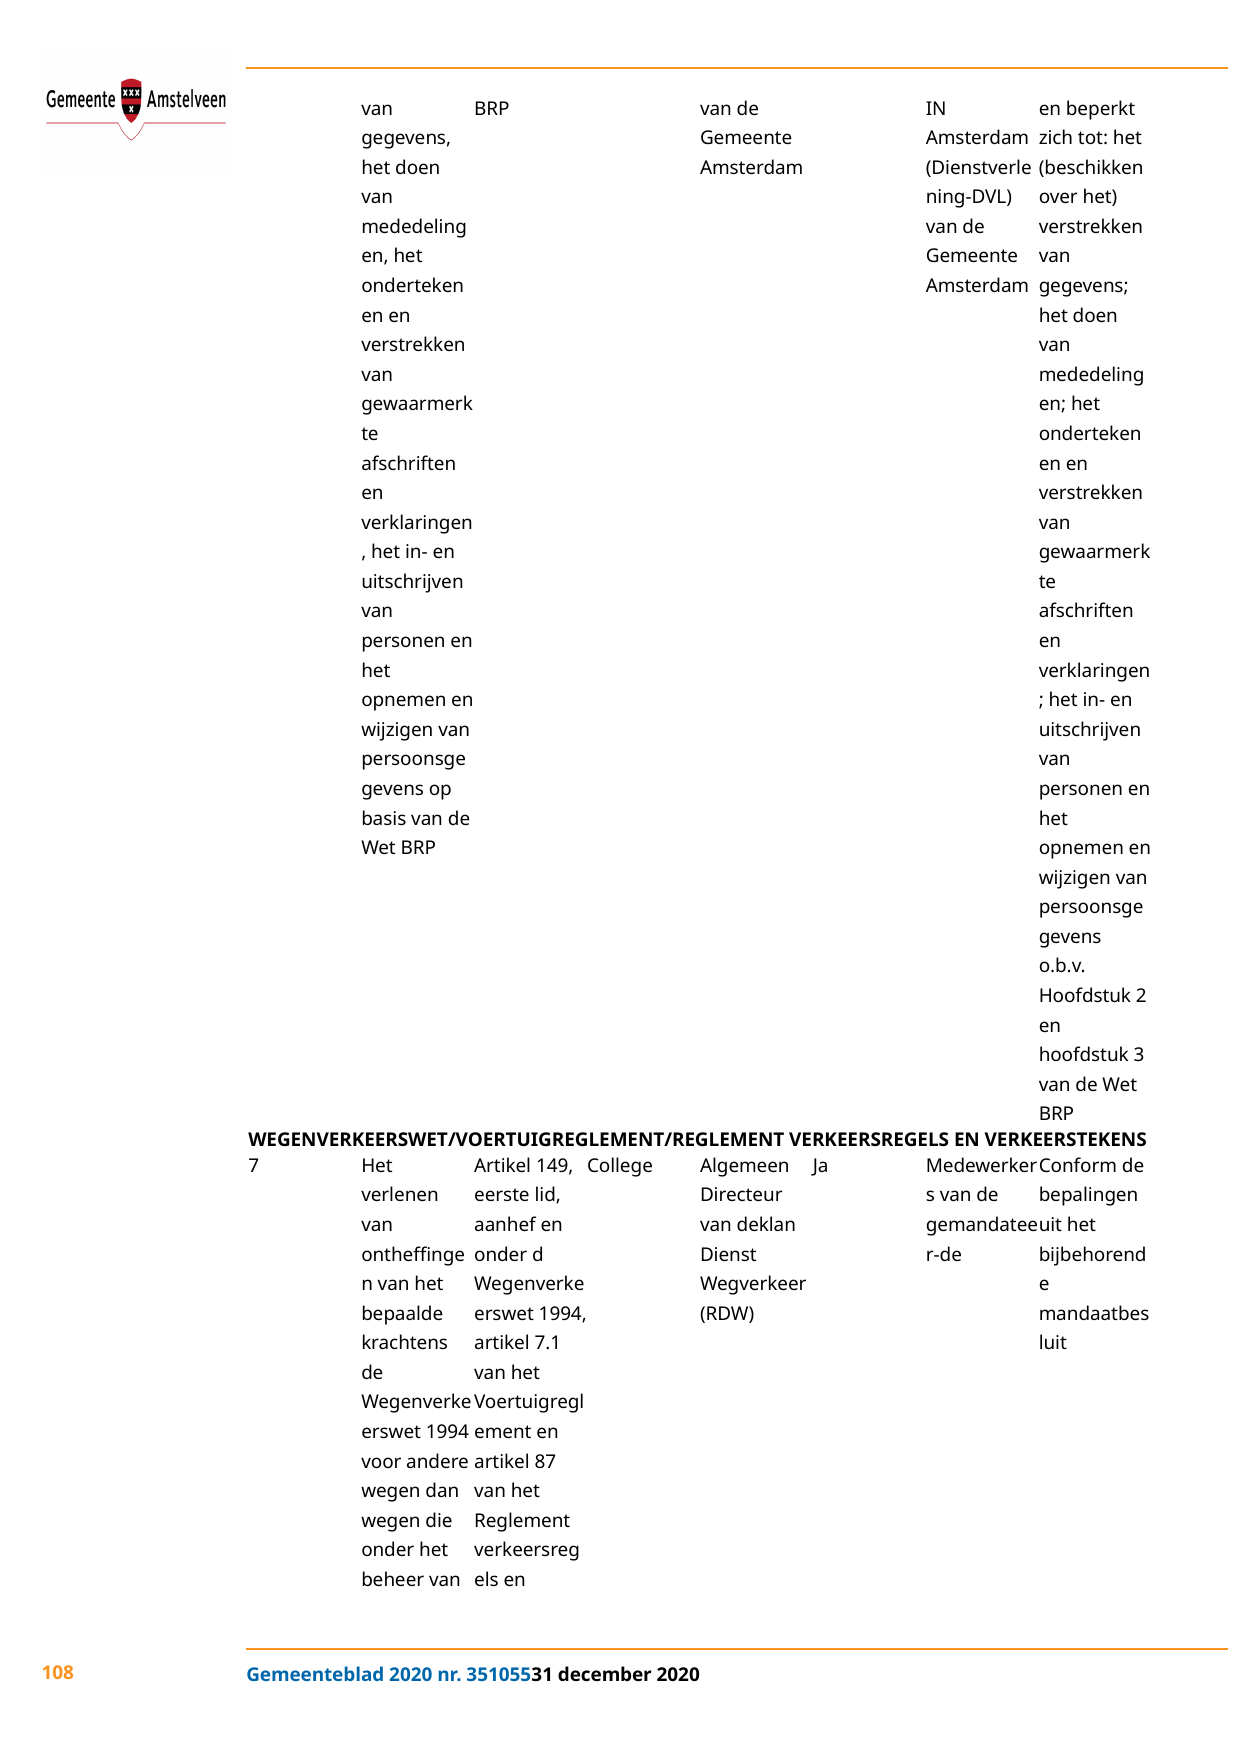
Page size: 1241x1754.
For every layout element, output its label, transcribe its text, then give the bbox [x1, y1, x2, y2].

table_cell BRP [474, 95, 587, 1126]
table_cell College [587, 1152, 700, 1592]
table_cell IN Amsterdam (Dienstverlening-DVL) van de Gemeente Amsterdam [926, 95, 1038, 1126]
picture [41, 47, 231, 172]
table_cell [813, 95, 926, 1126]
table_cell Algemeen Directeur van deklan Dienst Wegverkeer (RDW) [700, 1152, 813, 1592]
table_cell WEGENVERKEERSWET/VOERTUIGREGLEMENT/REGLEMENT VERKEERSREGELS EN VERKEERSTEKENS [248, 1126, 1152, 1152]
table_cell en beperkt zich tot: het (beschikken over het) verstrekken van gegevens; het doen van mededelingen; het ondertekenen en verstrekken van gewaarmerkte afschriften en verklaringen; het in- en uitschrijven van personen en het opnemen en wijzigen van persoonsgegevens o.b.v. Hoofdstuk 2 en hoofdstuk 3 van de Wet BRP [1039, 95, 1152, 1126]
table_cell Ja [813, 1152, 926, 1592]
table_cell Medewerkers van de gemandateer-de [926, 1152, 1038, 1592]
table_cell Conform de bepalingen uit het bijbehorende mandaatbesluit [1039, 1152, 1152, 1592]
table_cell Artikel 149, eerste lid, aanhef en onder d Wegenverkeerswet 1994, artikel 7.1 van het Voertuigreglement en artikel 87 van het Reglement verkeersregels en [474, 1152, 587, 1592]
table_cell [248, 95, 361, 1126]
table_cell Het verlenen van ontheffingen van het bepaalde krachtens de Wegenverkeerswet 1994 voor andere wegen dan wegen die onder het beheer van [361, 1152, 474, 1592]
table_cell van gegevens, het doen van mededelingen, het ondertekenen en verstrekken van gewaarmerkte afschriften en verklaringen, het in- en uitschrijven van personen en het opnemen en wijzigen van persoonsgegevens op basis van de Wet BRP [361, 95, 474, 1126]
table_cell [587, 95, 700, 1126]
table_cell van de Gemeente Amsterdam [700, 95, 813, 1126]
table_cell 7 [248, 1152, 361, 1592]
